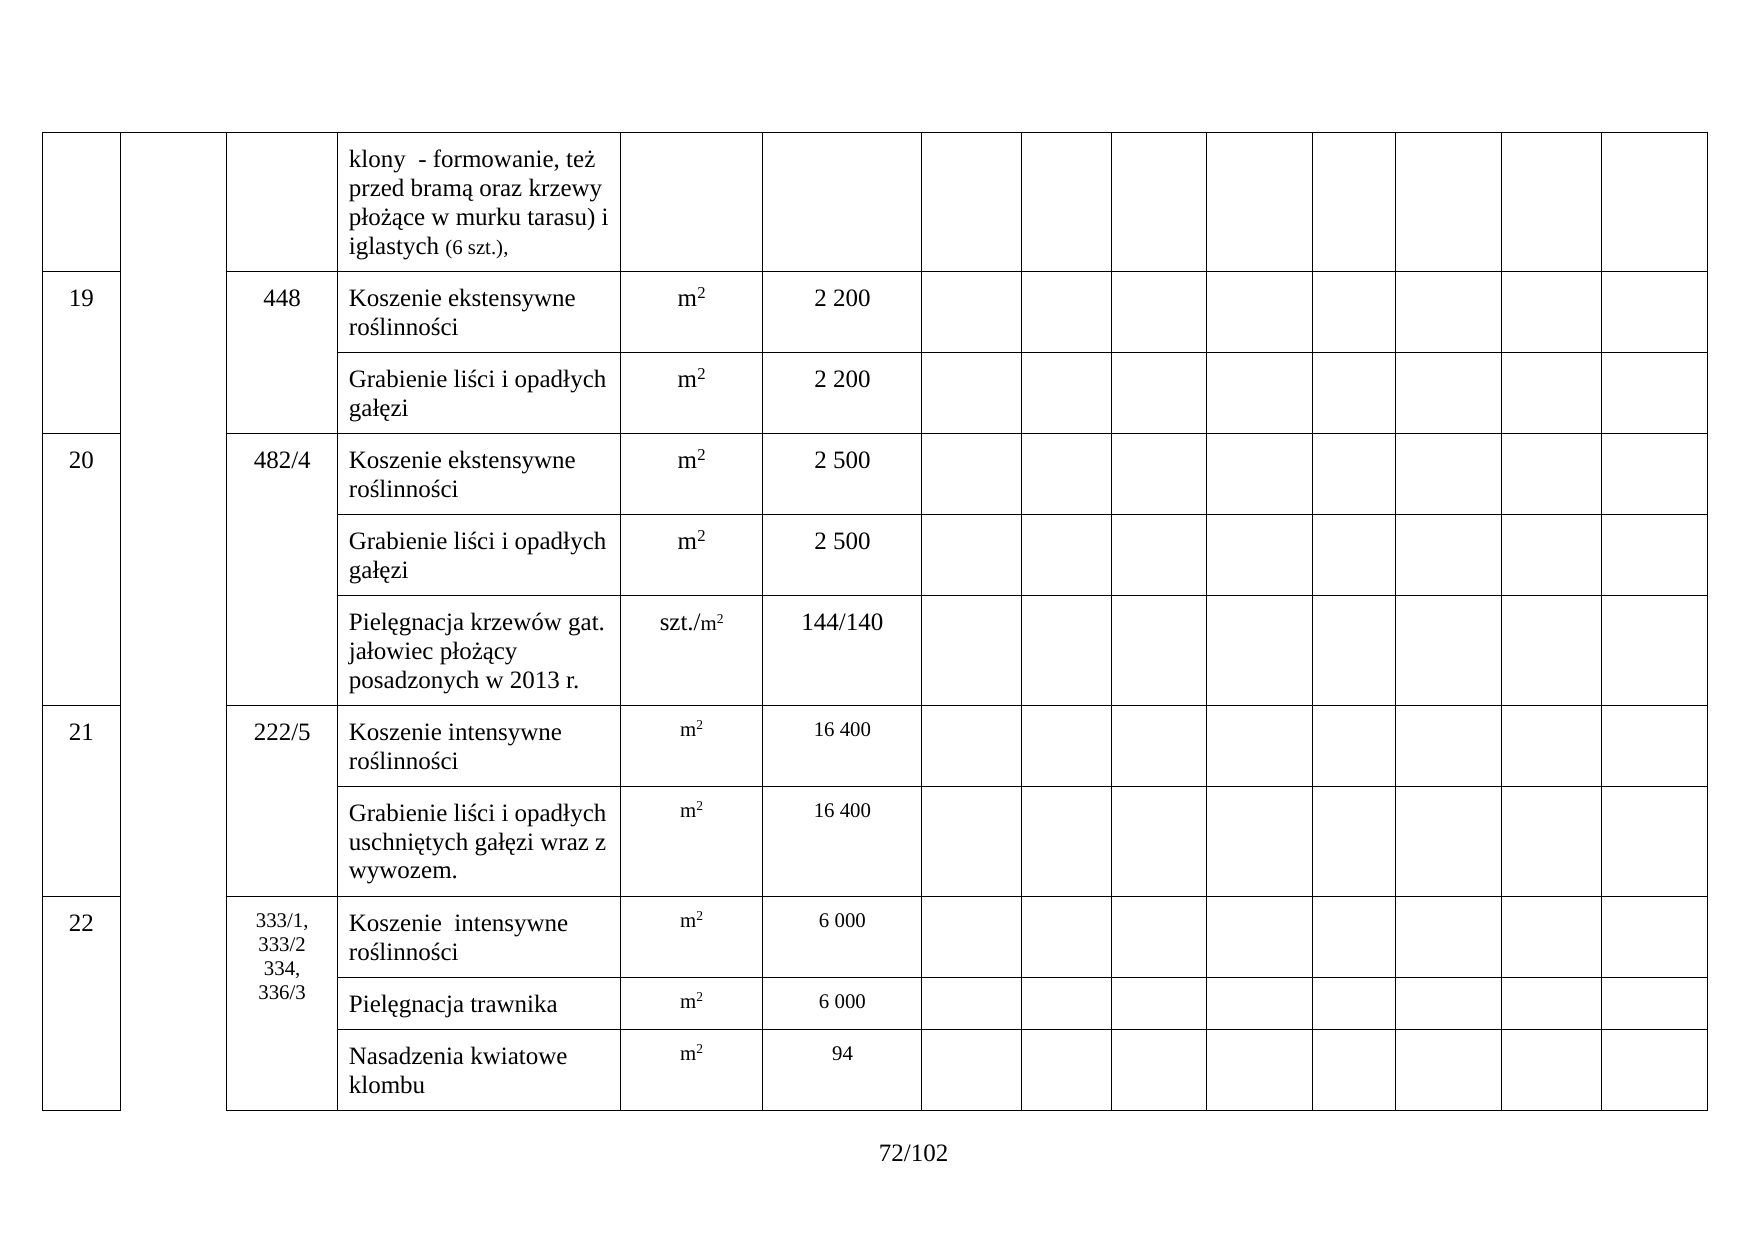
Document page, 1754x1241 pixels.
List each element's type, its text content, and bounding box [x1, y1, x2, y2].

table_cell [922, 897, 1021, 977]
table_cell [1502, 706, 1601, 786]
table_cell [1602, 272, 1707, 352]
table_cell [43, 133, 120, 271]
table_cell Nasadzenia kwiatowe klombu [338, 1030, 620, 1110]
table_cell [1112, 978, 1206, 1029]
table_cell [922, 515, 1021, 595]
table_cell 222/5 [227, 706, 337, 896]
table_cell Pielęgnacja trawnika [338, 978, 620, 1029]
table_cell [1207, 1030, 1312, 1110]
table_cell [1022, 897, 1111, 977]
table_cell [1502, 434, 1601, 514]
table_cell m2 [621, 706, 762, 786]
table_cell Koszenie intensywne roślinności [338, 706, 620, 786]
table_cell [1207, 596, 1312, 705]
table_cell [1022, 515, 1111, 595]
table_cell 448 [227, 272, 337, 433]
table_cell [1602, 787, 1707, 896]
table_cell [1022, 1030, 1111, 1110]
table_cell [1602, 706, 1707, 786]
table_cell [1396, 515, 1501, 595]
table_cell [1396, 787, 1501, 896]
table_cell [922, 272, 1021, 352]
table_cell Koszenie ekstensywne roślinności [338, 272, 620, 352]
table_cell [1313, 434, 1395, 514]
table_cell Pielęgnacja krzewów gat. jałowiec płożący posadzonych w 2013 r. [338, 596, 620, 705]
table_cell [1207, 353, 1312, 433]
table_cell [1396, 596, 1501, 705]
table_cell [922, 133, 1021, 271]
table_cell [1022, 272, 1111, 352]
table_cell [1112, 706, 1206, 786]
table_cell [1313, 897, 1395, 977]
table_cell [43, 595, 120, 705]
table_cell [1022, 434, 1111, 514]
table_cell [1602, 897, 1707, 977]
table_cell m2 [621, 515, 762, 595]
table_cell 333/1, 333/2 334, 336/3 [227, 897, 337, 1110]
table_cell m2 [621, 1030, 762, 1110]
table_cell [1602, 1030, 1707, 1110]
table_cell szt./m2 [621, 596, 762, 705]
table_cell 22 [43, 897, 120, 1110]
table_cell [1396, 272, 1501, 352]
table_cell [1502, 272, 1601, 352]
table_cell [1313, 133, 1395, 271]
table_cell [121, 133, 226, 1110]
table_cell [1207, 706, 1312, 786]
table_cell [1502, 133, 1601, 271]
table_cell [1022, 706, 1111, 786]
table_cell [1112, 596, 1206, 705]
table_cell [621, 133, 762, 271]
table_cell [1112, 897, 1206, 977]
table_cell 20 [43, 434, 120, 595]
table_cell m2 [621, 353, 762, 433]
table_cell 94 [763, 1030, 921, 1110]
table_cell Grabienie liści i opadłych gałęzi [338, 353, 620, 433]
table_cell [1207, 133, 1312, 271]
table_cell [1207, 978, 1312, 1029]
table_cell [1502, 897, 1601, 977]
table_cell Grabienie liści i opadłych gałęzi [338, 515, 620, 595]
table_cell [1502, 515, 1601, 595]
table_cell [1502, 353, 1601, 433]
table_cell [1112, 353, 1206, 433]
table_cell [1502, 787, 1601, 896]
table_cell 482/4 [227, 434, 337, 595]
table_cell [1313, 596, 1395, 705]
table_cell [1396, 434, 1501, 514]
table_cell 21 [43, 706, 120, 896]
table_cell [1602, 596, 1707, 705]
table_cell [1602, 434, 1707, 514]
table_cell [1396, 978, 1501, 1029]
table_cell Grabienie liści i opadłych uschniętych gałęzi wraz z wywozem. [338, 787, 620, 896]
table_cell m2 [621, 272, 762, 352]
table_cell [1602, 133, 1707, 271]
table_cell [922, 434, 1021, 514]
table_cell Koszenie intensywne roślinności [338, 897, 620, 977]
table_cell [1313, 1030, 1395, 1110]
table_cell [1207, 515, 1312, 595]
table_cell 6 000 [763, 897, 921, 977]
table_cell m2 [621, 897, 762, 977]
table_cell [1313, 706, 1395, 786]
table_cell [922, 978, 1021, 1029]
table_cell [1396, 897, 1501, 977]
table_cell 19 [43, 272, 120, 433]
table_cell [1502, 978, 1601, 1029]
table_cell [1112, 272, 1206, 352]
table_cell m2 [621, 978, 762, 1029]
table_cell [1602, 353, 1707, 433]
table_cell [1396, 1030, 1501, 1110]
table_cell [1396, 706, 1501, 786]
table_cell [1502, 1030, 1601, 1110]
table_cell 16 400 [763, 787, 921, 896]
table_cell [1313, 787, 1395, 896]
table_cell [1112, 515, 1206, 595]
table_cell [1207, 787, 1312, 896]
table_cell m2 [621, 434, 762, 514]
table_cell [1396, 133, 1501, 271]
table_cell 2 200 [763, 353, 921, 433]
table_cell 144/140 [763, 596, 921, 705]
table_cell [1502, 596, 1601, 705]
table_cell [1112, 133, 1206, 271]
table_cell [1602, 515, 1707, 595]
table_cell m2 [621, 787, 762, 896]
table_cell 2 200 [763, 272, 921, 352]
table_cell [1207, 434, 1312, 514]
table_cell Koszenie ekstensywne roślinności [338, 434, 620, 514]
table_cell [1313, 272, 1395, 352]
table_cell [922, 596, 1021, 705]
table_cell 6 000 [763, 978, 921, 1029]
table_cell [1022, 353, 1111, 433]
table_cell [227, 133, 337, 271]
table_cell [763, 133, 921, 271]
table_cell 2 500 [763, 515, 921, 595]
table_cell [922, 706, 1021, 786]
table_cell [1112, 1030, 1206, 1110]
table_cell 2 500 [763, 434, 921, 514]
table_cell [1313, 978, 1395, 1029]
table_cell [1602, 978, 1707, 1029]
table_cell [1112, 787, 1206, 896]
table_cell [922, 353, 1021, 433]
table_cell [1313, 353, 1395, 433]
table_cell [1112, 434, 1206, 514]
table_cell [1022, 596, 1111, 705]
table_cell [1022, 133, 1111, 271]
table_cell klony - formowanie, też przed bramą oraz krzewy płożące w murku tarasu) i iglastych (6 szt.), [338, 133, 620, 271]
table_cell [922, 787, 1021, 896]
table_cell [1207, 897, 1312, 977]
table_cell [1022, 787, 1111, 896]
table_cell [1313, 515, 1395, 595]
table_cell [1022, 978, 1111, 1029]
table_cell [227, 595, 337, 705]
table_cell [1207, 272, 1312, 352]
table_cell [1396, 353, 1501, 433]
table_cell 16 400 [763, 706, 921, 786]
table_cell [922, 1030, 1021, 1110]
